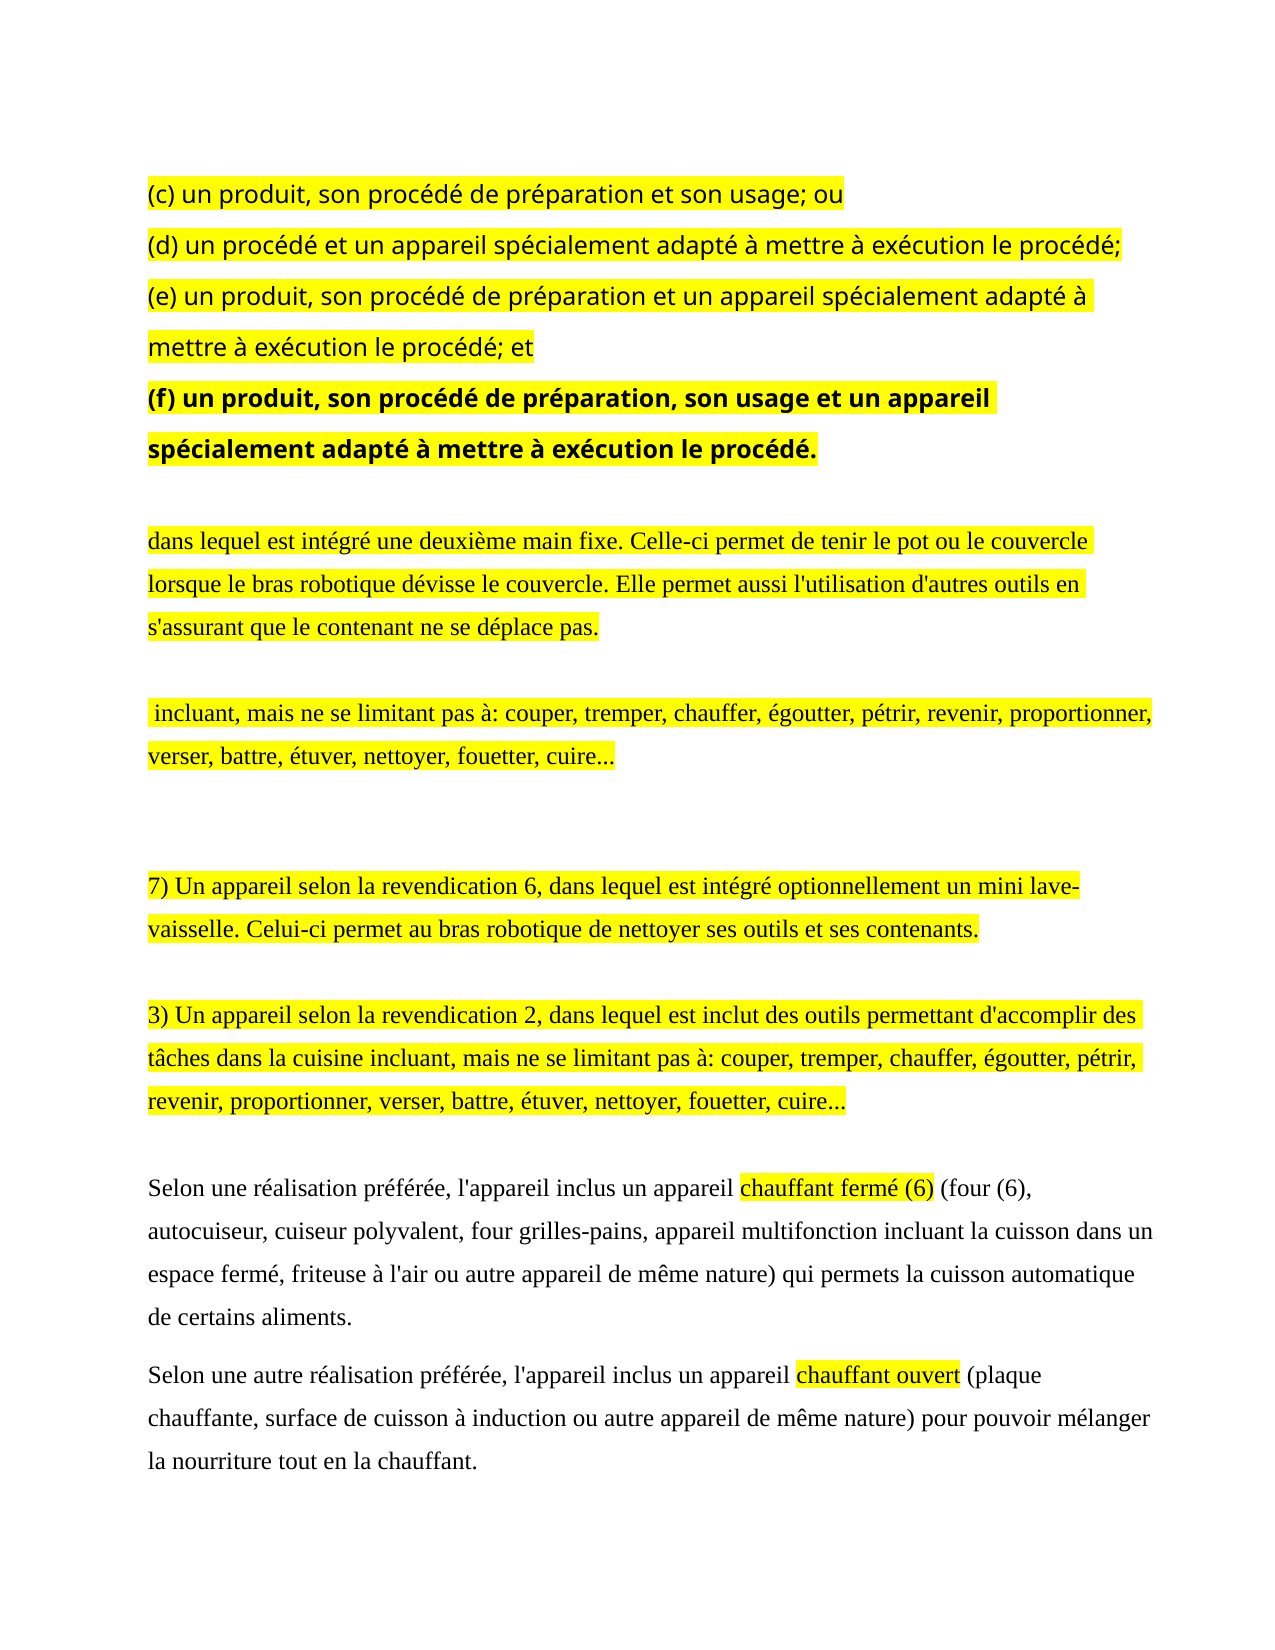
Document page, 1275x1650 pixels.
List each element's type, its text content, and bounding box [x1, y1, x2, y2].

text 3) Un appareil selon la revendication 2, dans lequel est inclut des outils permettant d'accomplir des tâches dans la cuisine incluant, mais ne se limitant pas à: couper, tremper, chauffer, égoutter, pétrir, revenir, proportionner, verser, battre, étuver, nettoyer, fouetter, cuire... [148, 1000, 1157, 1115]
text Selon une réalisation préférée, l'appareil inclus un appareil chauffant fermé (6) (four (6), autocuiseur, cuiseur polyvalent, four grilles-pains, appareil multifonction incluant la cuisson dans un espace fermé, friteuse à l'air ou autre appareil de même nature) qui permets la cuisson automatique de certains aliments. [148, 1173, 1157, 1331]
text incluant, mais ne se limitant pas à: couper, tremper, chauffer, égoutter, pétrir, revenir, proportionner, verser, battre, étuver, nettoyer, fouetter, cuire... [148, 698, 1157, 770]
text 7) Un appareil selon la revendication 6, dans lequel est intégré optionnellement un mini lave-vaisselle. Celui-ci permet au bras robotique de nettoyer ses outils et ses contenants. [148, 871, 1157, 943]
text dans lequel est intégré une deuxième main fixe. Celle-ci permet de tenir le pot ou le couvercle lorsque le bras robotique dévisse le couvercle. Elle permet aussi l'utilisation d'autres outils en s'assurant que le contenant ne se déplace pas. [148, 526, 1157, 641]
text (c) un produit, son procédé de préparation et son usage; ou [148, 176, 1157, 210]
text (e) un produit, son procédé de préparation et un appareil spécialement adapté à mettre à exécution le procédé; et [148, 278, 1157, 363]
text (f) un produit, son procédé de préparation, son usage et un appareil spécialement adapté à mettre à exécution le procédé. [148, 381, 1157, 466]
text Selon une autre réalisation préférée, l'appareil inclus un appareil chauffant ouvert (plaque chauffante, surface de cuisson à induction ou autre appareil de même nature) pour pouvoir mélanger la nourriture tout en la chauffant. [148, 1360, 1157, 1475]
text (d) un procédé et un appareil spécialement adapté à mettre à exécution le procédé; [148, 227, 1157, 261]
